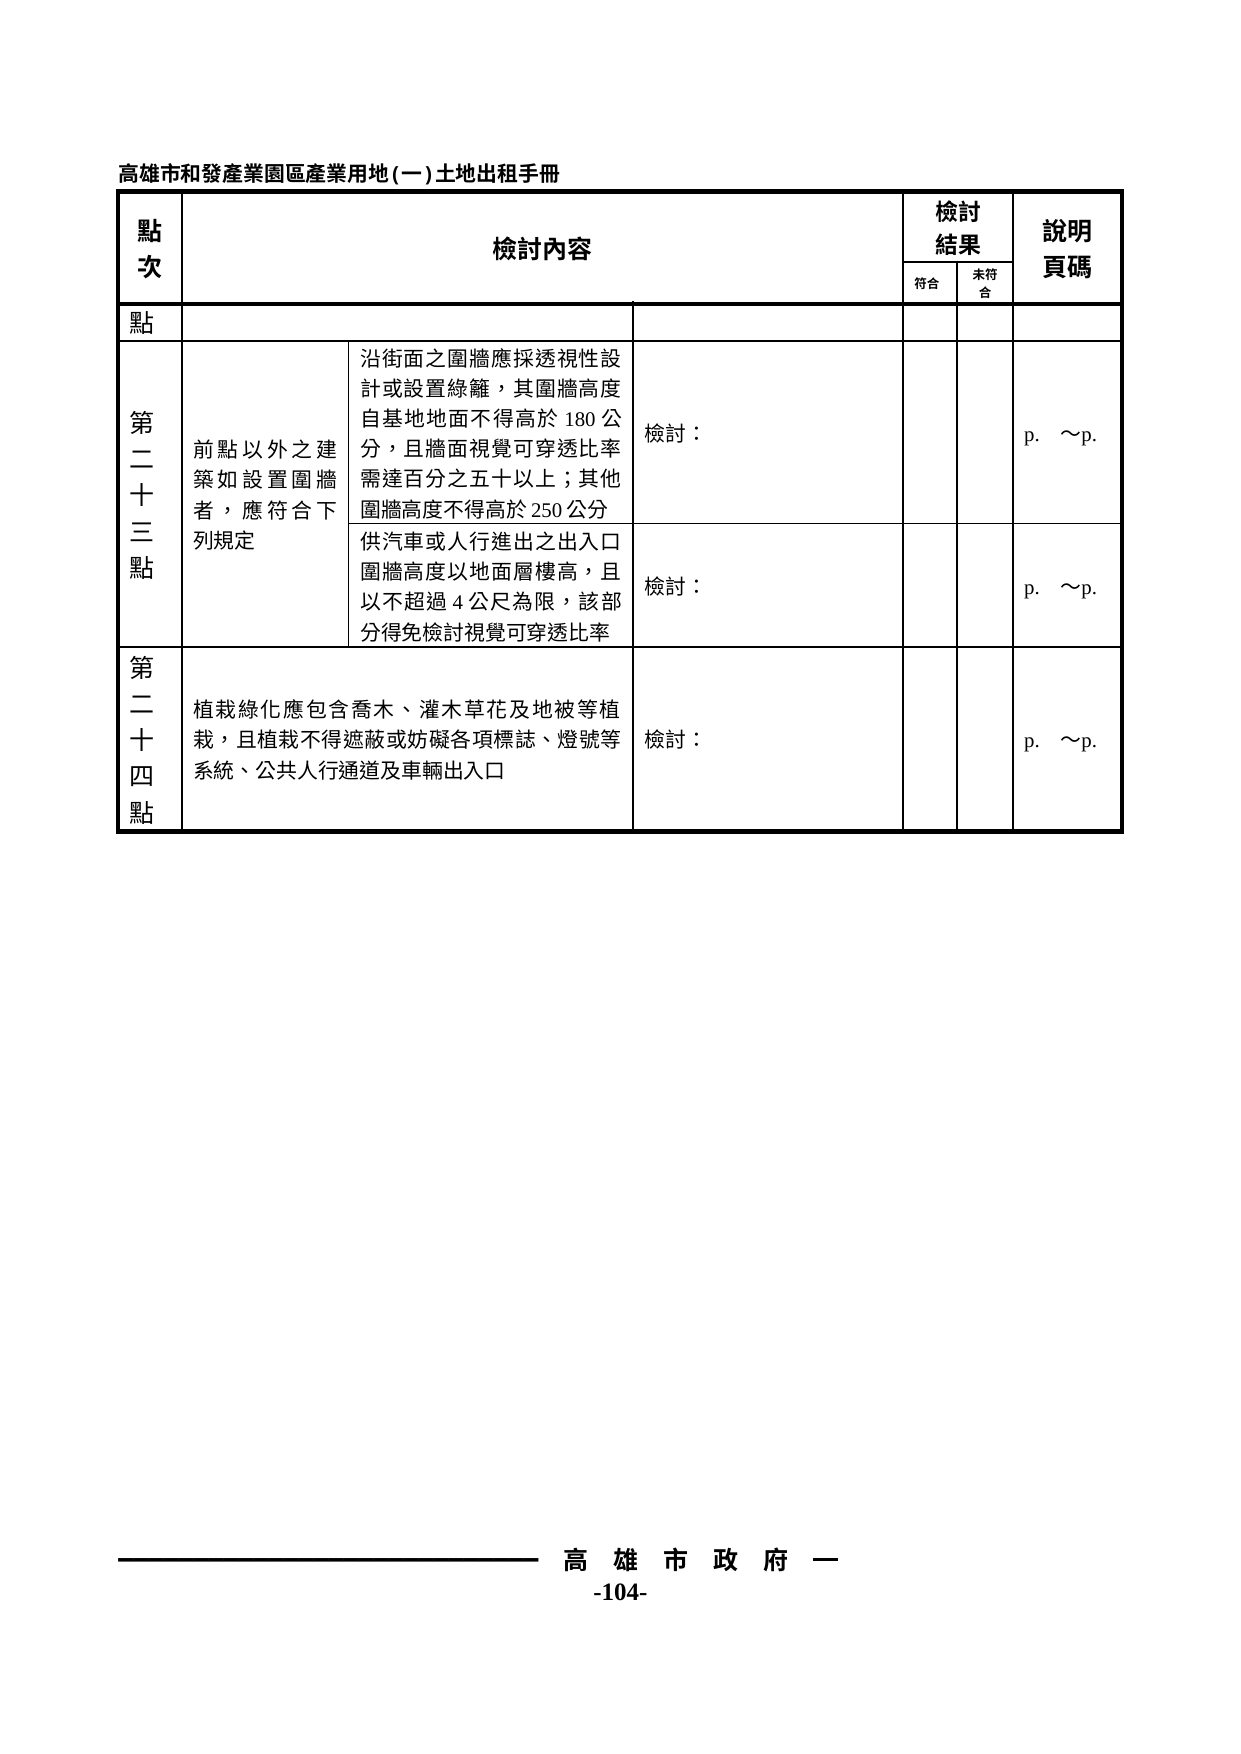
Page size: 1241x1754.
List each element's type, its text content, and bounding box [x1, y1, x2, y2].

table_cell [958, 342, 1012, 523]
table_cell 植栽綠化應包含喬木、灌木草花及地被等植栽，且植栽不得遮蔽或妨礙各項標誌、燈號等系統、公共人行通道及車輛出入口 [183, 648, 632, 829]
table_cell p. ～p. [1014, 524, 1120, 646]
table_cell 符合 [904, 263, 956, 301]
table_cell p. ～p. [1014, 342, 1120, 523]
table_cell 前點以外之建築如設置圍牆者，應符合下列規定 [183, 342, 348, 646]
table_cell 點 [120, 306, 181, 340]
table_header 檢討內容 [183, 194, 902, 301]
table_cell [958, 648, 1012, 829]
table_cell [183, 306, 632, 340]
table_header 說明 頁碼 [1014, 194, 1120, 301]
table_cell [958, 524, 1012, 646]
table_cell [904, 306, 956, 340]
table_cell 未符合 [958, 263, 1012, 301]
table_cell [958, 306, 1012, 340]
table_cell 第二十三點 [120, 342, 181, 646]
table_cell 沿街面之圍牆應採透視性設計或設置綠籬，其圍牆高度自基地地面不得高於180公分，且牆面視覺可穿透比率需達百分之五十以上；其他圍牆高度不得高於250公分 [349, 342, 632, 523]
table_cell [904, 524, 956, 646]
table_cell [904, 648, 956, 829]
table_cell p. ～p. [1014, 648, 1120, 829]
table_header 檢討 結果 [904, 194, 1012, 261]
table_cell [634, 306, 902, 340]
table_header 點次 [120, 194, 181, 301]
table_cell 供汽車或人行進出之出入口圍牆高度以地面層樓高，且以不超過4公尺為限，該部分得免檢討視覺可穿透比率 [349, 524, 632, 646]
table_cell 檢討： [634, 342, 902, 523]
table_cell [904, 342, 956, 523]
table_cell 檢討： [634, 648, 902, 829]
table_cell 檢討： [634, 524, 902, 646]
table_cell [1014, 306, 1120, 340]
table_cell 第二十四點 [120, 648, 181, 829]
